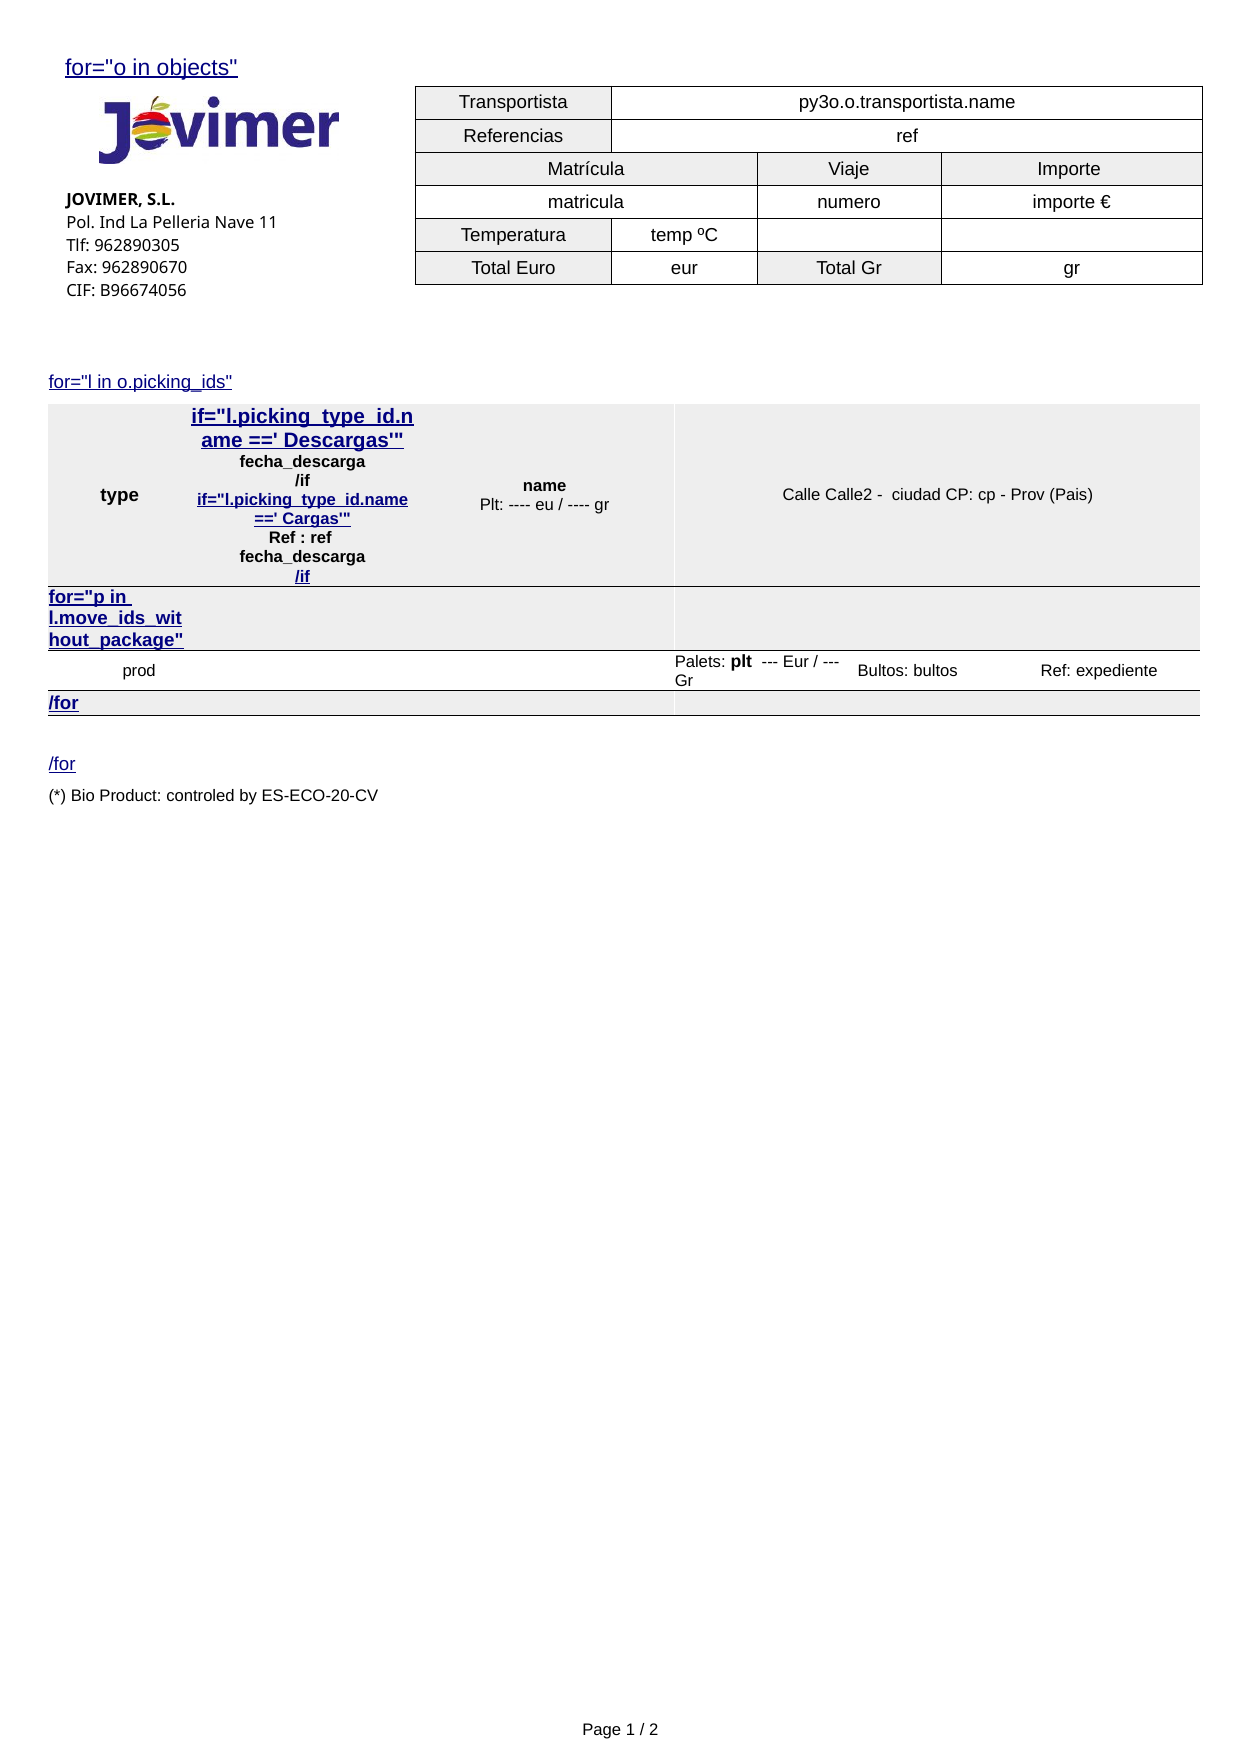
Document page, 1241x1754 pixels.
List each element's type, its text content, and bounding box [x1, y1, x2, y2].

table_cell Viaje [758, 153, 941, 185]
table_header name Plt: ---- eu / ---- gr [414, 404, 674, 586]
table_cell gr [942, 252, 1202, 284]
table_cell [942, 219, 1202, 251]
table_cell ref [612, 120, 1202, 152]
table_header type [48, 404, 190, 586]
table_cell [675, 691, 1200, 715]
table_header py3o.o.transportista.name [612, 87, 1202, 119]
table_cell Ref: expediente [1040, 651, 1200, 690]
table_cell Temperatura [416, 219, 611, 251]
table_header if="l.picking_type_id.name ==' Descargas'" fecha_descarga /if if="l.picking_type_id.name ==' Cargas'" Ref : ref fecha_descarga /if [190, 404, 414, 586]
table_header JOVIMER, S.L. Pol. Ind La Pelleria Nave 11 Tlf: 962890305 Fax: 962890670 CIF: B96674056 [60, 80, 409, 338]
table_cell [758, 219, 941, 251]
table_cell [675, 587, 1200, 650]
table_cell /for [43, 748, 1212, 781]
table_cell Palets: plt --- Eur / --- Gr [675, 651, 857, 690]
table_cell Referencias [416, 120, 611, 152]
picture [99, 96, 339, 164]
table_header [409, 80, 1208, 338]
table_cell Total Euro [416, 252, 611, 284]
table_header Calle Calle2 - ciudad CP: cp - Prov (Pais) [675, 404, 1200, 586]
table_cell [414, 691, 674, 715]
table_cell [190, 691, 414, 715]
table_cell numero [758, 186, 941, 218]
table_cell prod [48, 651, 674, 690]
table_cell matricula [416, 186, 757, 218]
table_cell [190, 587, 414, 650]
table_cell for="p in l.move_ids_without_package" [48, 587, 190, 650]
table_header Transportista [416, 87, 611, 119]
table_cell eur [612, 252, 757, 284]
table_cell [414, 587, 674, 650]
table_cell (*) Bio Product: controled by ES-ECO-20-CV [43, 781, 1212, 811]
table_cell temp ºC [612, 219, 757, 251]
table_cell [43, 398, 1212, 747]
table_cell Total Gr [758, 252, 941, 284]
table_cell /for [48, 691, 190, 715]
table_cell importe € [942, 186, 1202, 218]
table_header for="l in o.picking_ids" [43, 365, 1212, 398]
table_cell Importe [942, 153, 1202, 185]
table_cell Bultos: bultos [858, 651, 1040, 690]
table_cell Matrícula [416, 153, 757, 185]
text for="o in objects" [65, 53, 1175, 80]
